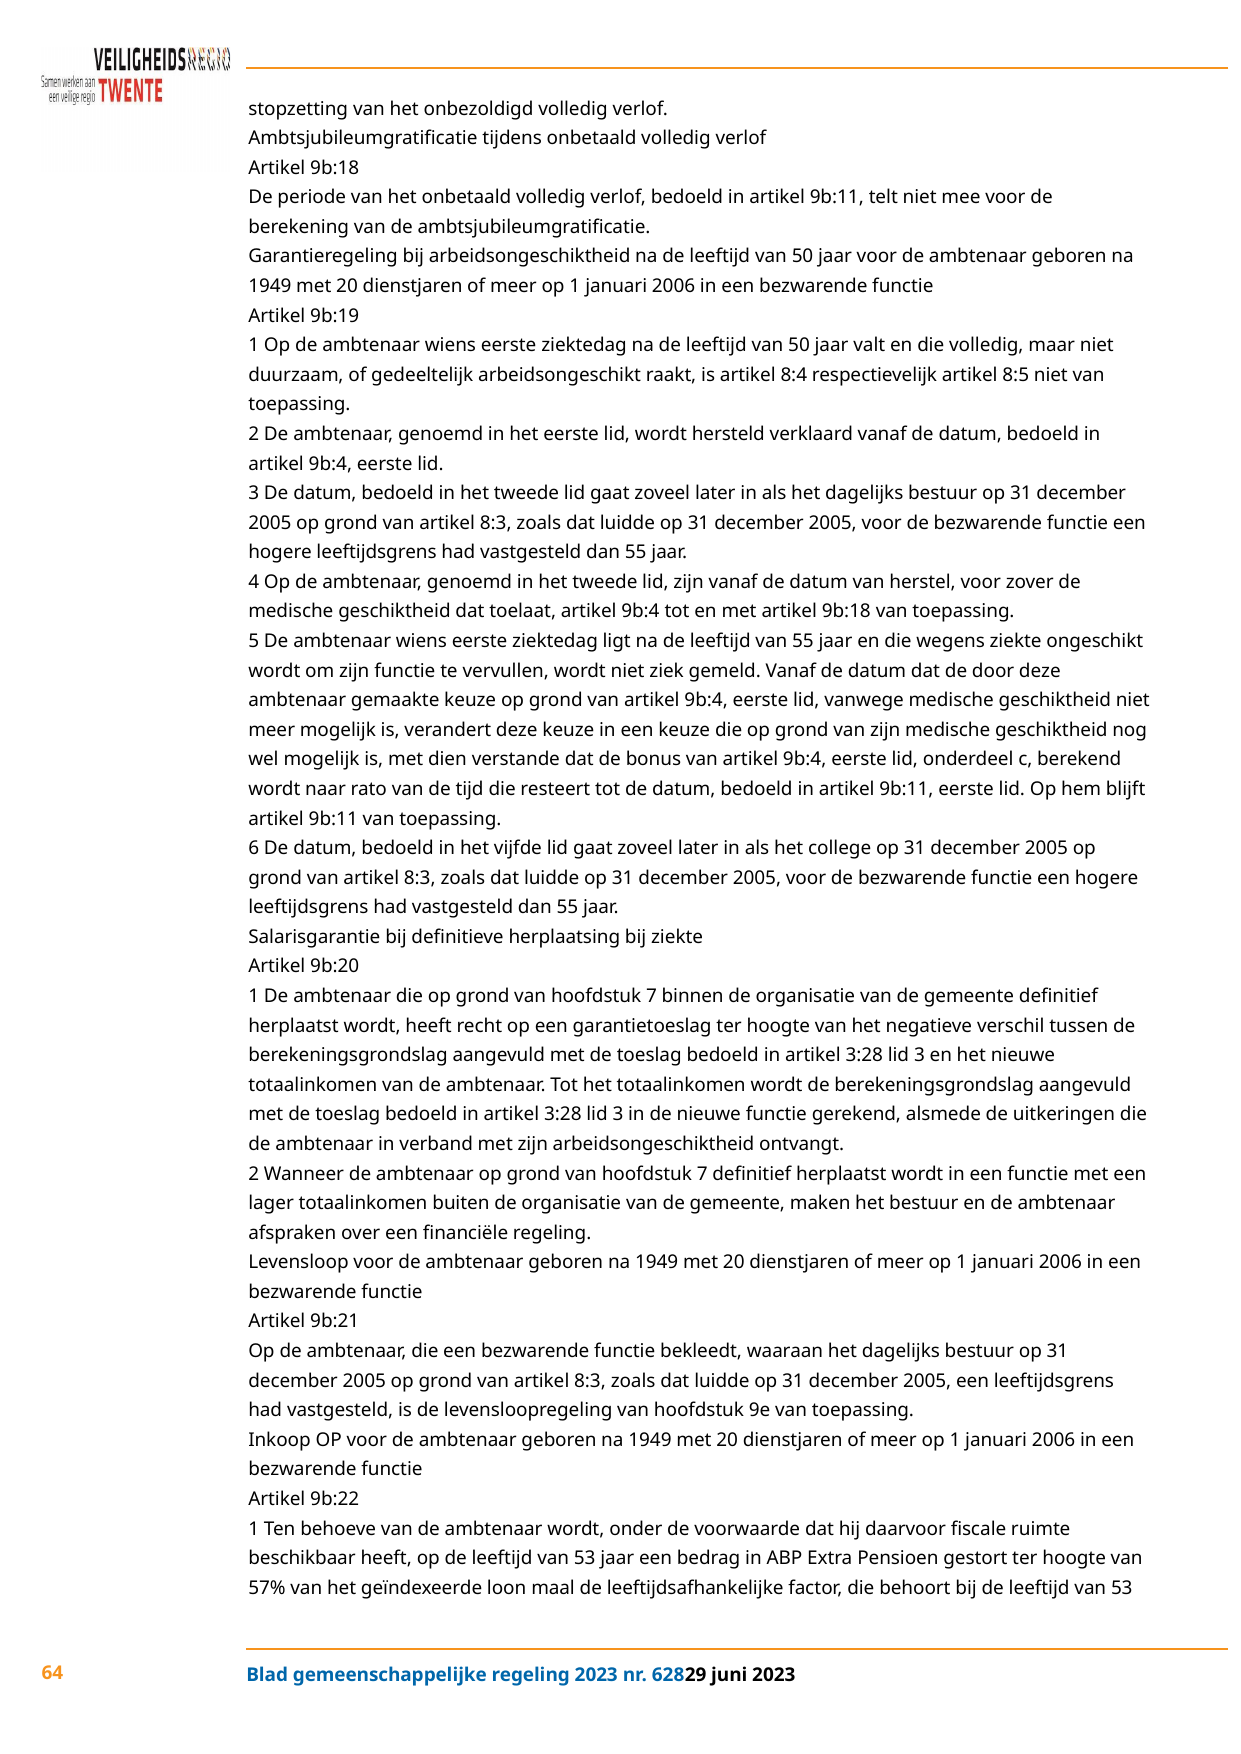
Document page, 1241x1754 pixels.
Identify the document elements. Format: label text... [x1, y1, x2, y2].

text Artikel 9b:20 [248, 953, 1152, 978]
text Artikel 9b:18 [248, 154, 1152, 180]
text Artikel 9b:21 [248, 1308, 1152, 1333]
text 1 Ten behoeve van de ambtenaar wordt, onder de voorwaarde dat hij daarvoor fiscale ruimte beschikbaar heeft, op de leeftijd van 53 jaar een bedrag in ABP Extra Pensioen gestort ter hoogte van 57% van het geïndexeerde loon maal de leeftijdsafhankelijke factor, die behoort bij de leeftijd van 53 [248, 1515, 1152, 1600]
text Artikel 9b:22 [248, 1485, 1152, 1511]
text Ambtsjubileumgratificatie tijdens onbetaald volledig verlof [248, 124, 1152, 150]
text De periode van het onbetaald volledig verlof, bedoeld in artikel 9b:11, telt niet mee voor de berekening van de ambtsjubileumgratificatie. [248, 183, 1152, 239]
text 2 De ambtenaar, genoemd in het eerste lid, wordt hersteld verklaard vanaf de datum, bedoeld in artikel 9b:4, eerste lid. [248, 420, 1152, 476]
text Salarisgarantie bij definitieve herplaatsing bij ziekte [248, 923, 1152, 949]
picture [41, 47, 231, 172]
text 3 De datum, bedoeld in het tweede lid gaat zoveel later in als het dagelijks bestuur op 31 december 2005 op grond van artikel 8:3, zoals dat luidde op 31 december 2005, voor de bezwarende functie een hogere leeftijdsgrens had vastgesteld dan 55 jaar. [248, 479, 1152, 564]
text 5 De ambtenaar wiens eerste ziektedag ligt na de leeftijd van 55 jaar en die wegens ziekte ongeschikt wordt om zijn functie te vervullen, wordt niet ziek gemeld. Vanaf de datum dat de door deze ambtenaar gemaakte keuze op grond van artikel 9b:4, eerste lid, vanwege medische geschiktheid niet meer mogelijk is, verandert deze keuze in een keuze die op grond van zijn medische geschiktheid nog wel mogelijk is, met dien verstande dat de bonus van artikel 9b:4, eerste lid, onderdeel c, berekend wordt naar rato van de tijd die resteert tot de datum, bedoeld in artikel 9b:11, eerste lid. Op hem blijft artikel 9b:11 van toepassing. [248, 627, 1152, 831]
text 2 Wanneer de ambtenaar op grond van hoofdstuk 7 definitief herplaatst wordt in een functie met een lager totaalinkomen buiten de organisatie van de gemeente, maken het bestuur en de ambtenaar afspraken over een financiële regeling. [248, 1160, 1152, 1245]
text 1 Op de ambtenaar wiens eerste ziektedag na de leeftijd van 50 jaar valt en die volledig, maar niet duurzaam, of gedeeltelijk arbeidsongeschikt raakt, is artikel 8:4 respectievelijk artikel 8:5 niet van toepassing. [248, 331, 1152, 416]
text 6 De datum, bedoeld in het vijfde lid gaat zoveel later in als het college op 31 december 2005 op grond van artikel 8:3, zoals dat luidde op 31 december 2005, voor de bezwarende functie een hogere leeftijdsgrens had vastgesteld dan 55 jaar. [248, 834, 1152, 919]
text Levensloop voor de ambtenaar geboren na 1949 met 20 dienstjaren of meer op 1 januari 2006 in een bezwarende functie [248, 1248, 1152, 1304]
text Garantieregeling bij arbeidsongeschiktheid na de leeftijd van 50 jaar voor de ambtenaar geboren na 1949 met 20 dienstjaren of meer op 1 januari 2006 in een bezwarende functie [248, 243, 1152, 298]
text Op de ambtenaar, die een bezwarende functie bekleedt, waaraan het dagelijks bestuur op 31 december 2005 op grond van artikel 8:3, zoals dat luidde op 31 december 2005, een leeftijdsgrens had vastgesteld, is de levensloopregeling van hoofdstuk 9e van toepassing. [248, 1337, 1152, 1422]
text 4 Op de ambtenaar, genoemd in het tweede lid, zijn vanaf de datum van herstel, voor zover de medische geschiktheid dat toelaat, artikel 9b:4 tot en met artikel 9b:18 van toepassing. [248, 568, 1152, 623]
text 1 De ambtenaar die op grond van hoofdstuk 7 binnen de organisatie van de gemeente definitief herplaatst wordt, heeft recht op een garantietoeslag ter hoogte van het negatieve verschil tussen de berekeningsgrondslag aangevuld met de toeslag bedoeld in artikel 3:28 lid 3 en het nieuwe totaalinkomen van de ambtenaar. Tot het totaalinkomen wordt de berekeningsgrondslag aangevuld met de toeslag bedoeld in artikel 3:28 lid 3 in de nieuwe functie gerekend, alsmede de uitkeringen die de ambtenaar in verband met zijn arbeidsongeschiktheid ontvangt. [248, 982, 1152, 1156]
text Artikel 9b:19 [248, 302, 1152, 328]
text stopzetting van het onbezoldigd volledig verlof. [248, 95, 1152, 121]
text Inkoop OP voor de ambtenaar geboren na 1949 met 20 dienstjaren of meer op 1 januari 2006 in een bezwarende functie [248, 1426, 1152, 1481]
